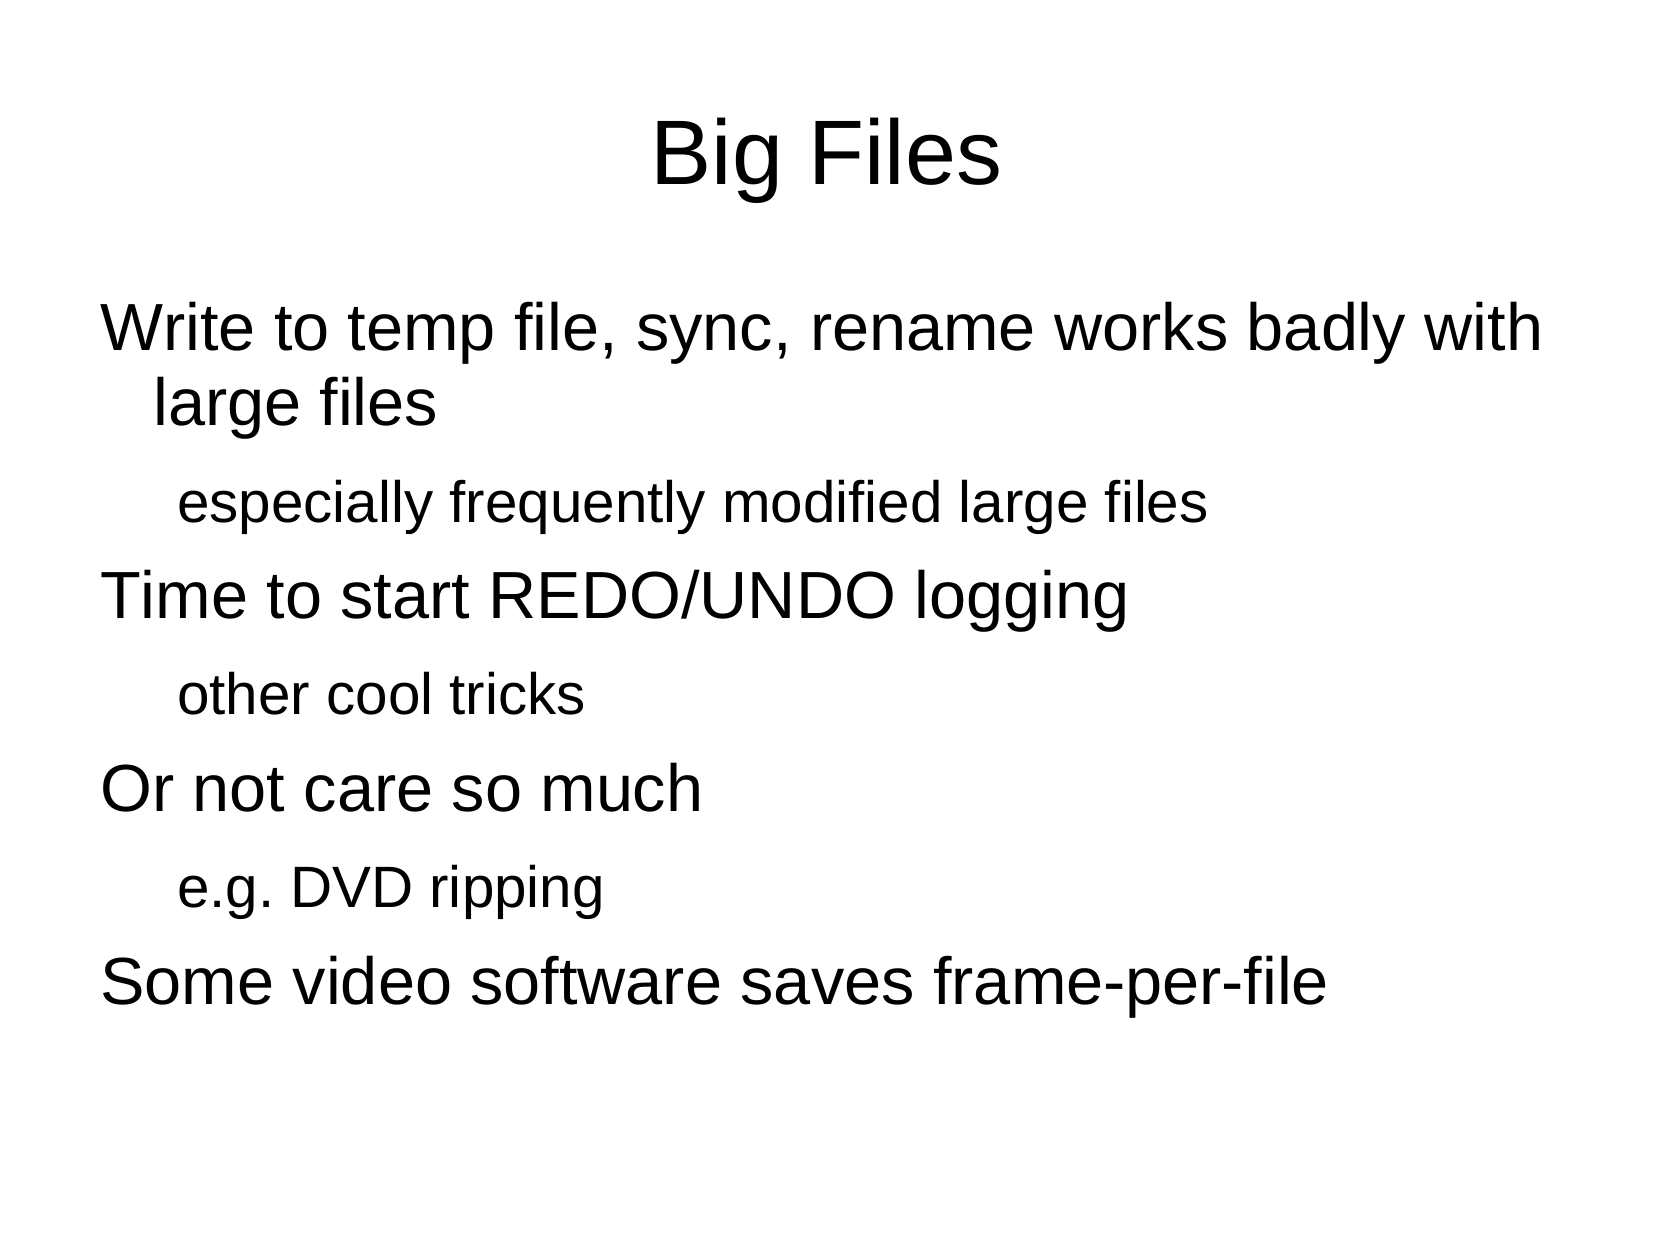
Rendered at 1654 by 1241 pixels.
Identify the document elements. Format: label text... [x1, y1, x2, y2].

list Write to temp file, sync, rename works badly with large files especially frequently modified large files Time to start REDO/UNDO logging other cool tricks Or not care so much e.g. DVD ripping Some video software saves frame-per-file [82, 290, 1571, 1206]
title Big Files [82, 56, 1571, 250]
